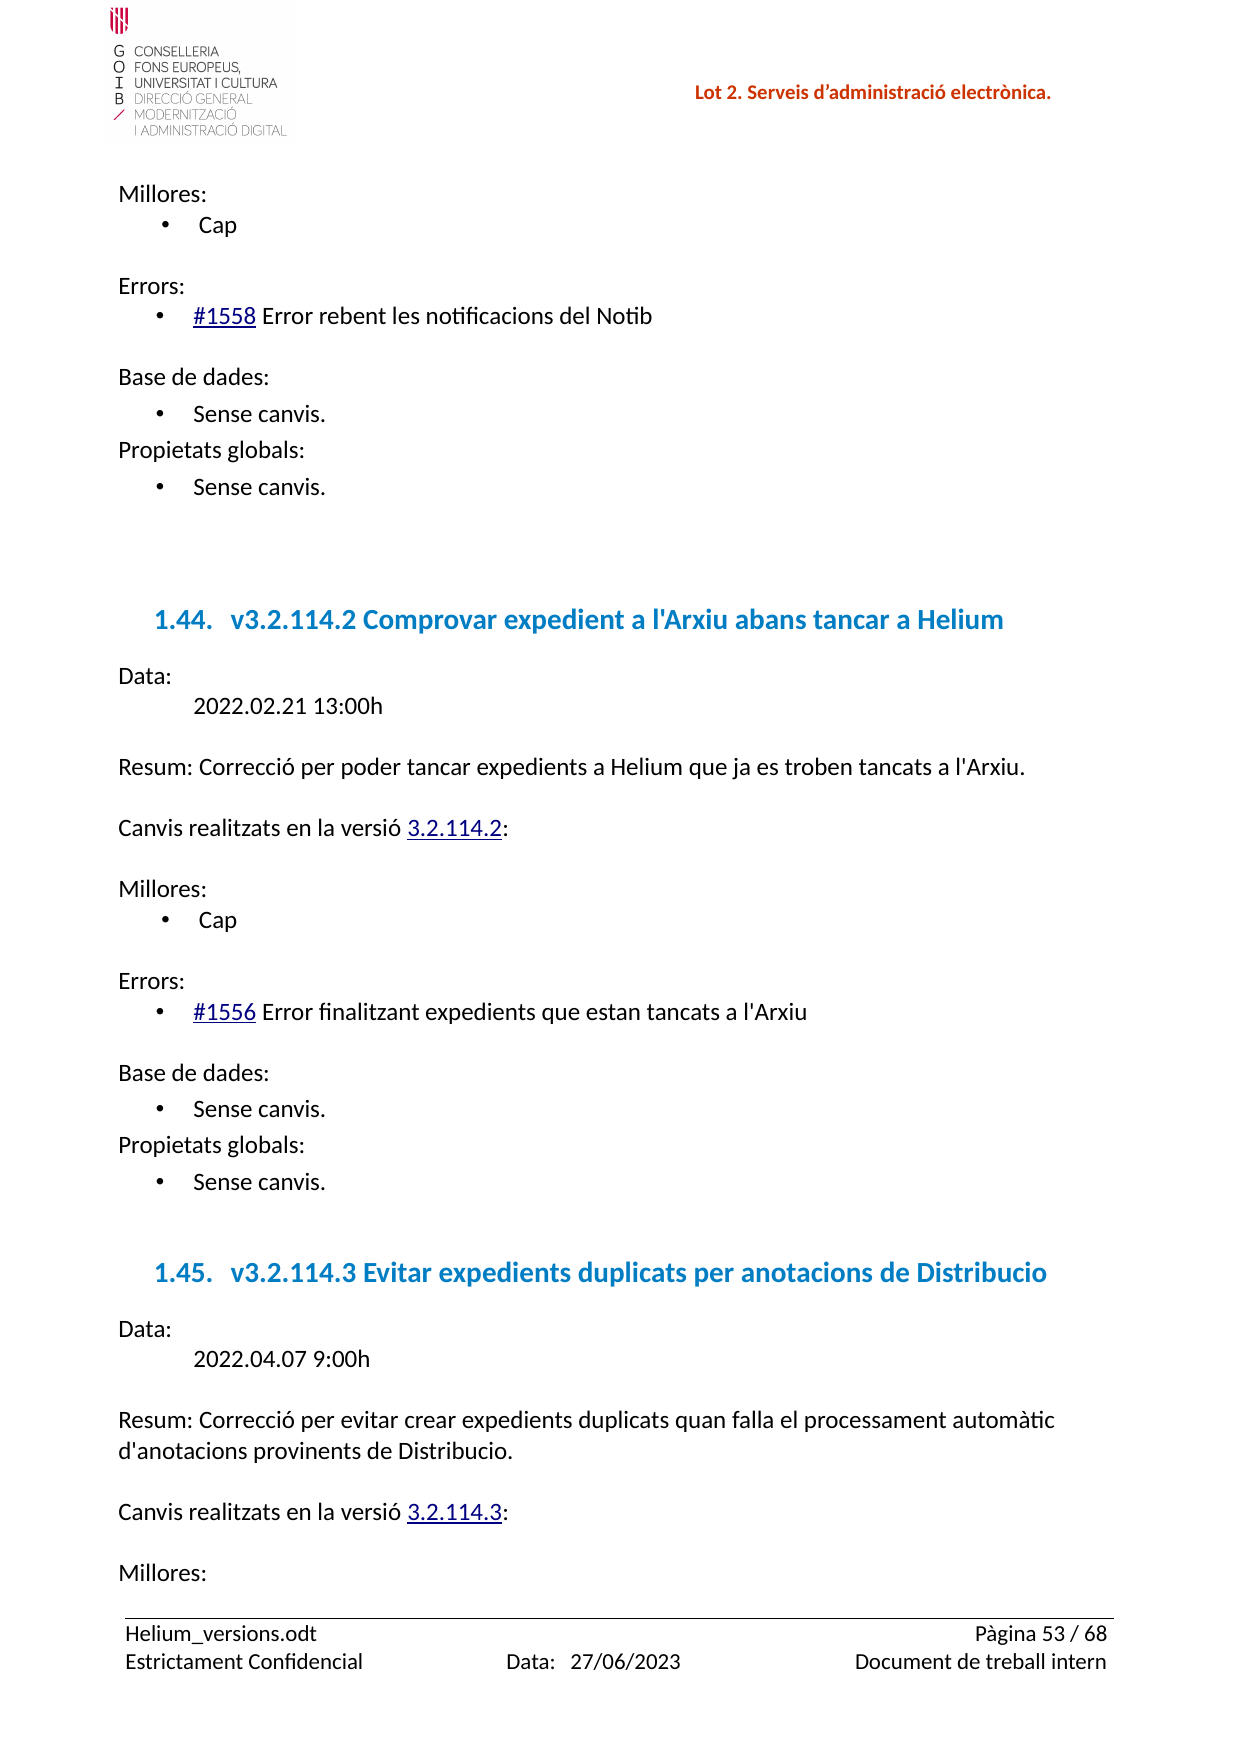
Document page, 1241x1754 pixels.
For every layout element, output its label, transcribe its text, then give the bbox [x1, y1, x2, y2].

list Sense canvis. [156, 471, 1122, 501]
text Resum: Correcció per poder tancar expedients a Helium que ja es troben tancats a l'Arxiu. [118, 752, 1122, 782]
text Base de dades: [118, 361, 1122, 392]
text Canvis realitzats en la versió 3.2.114.2: [118, 813, 1122, 843]
text Propietats globals: [118, 434, 1122, 465]
text Millores: [118, 874, 1122, 904]
list Sense canvis. [156, 1093, 1122, 1124]
list Cap [161, 209, 1122, 239]
text Millores: [118, 178, 1122, 209]
text Errors: [118, 965, 1122, 996]
text Canvis realitzats en la versió 3.2.114.3: [118, 1496, 1122, 1527]
list Cap [161, 904, 1122, 935]
text Resum: Correcció per evitar crear expedients duplicats quan falla el processament automàtic d'anotacions provinents de Distribucio. [118, 1404, 1122, 1466]
text Base de dades: [118, 1057, 1122, 1087]
subtitle v3.2.114.2 Comprovar expedient a l'Arxiu abans tancar a Helium [153, 601, 1122, 636]
list Sense canvis. [156, 1166, 1122, 1197]
text Millores: [118, 1557, 1122, 1588]
text Propietats globals: [118, 1130, 1122, 1160]
subtitle v3.2.114.3 Evitar expedients duplicats per anotacions de Distribucio [153, 1254, 1122, 1289]
text Errors: [118, 270, 1122, 300]
text 2022.02.21 13:00h [118, 691, 1122, 721]
text 2022.04.07 9:00h [118, 1343, 1122, 1374]
list #1556 Error finalitzant expedients que estan tancats a l'Arxiu [156, 996, 1122, 1026]
picture [100, 0, 297, 144]
list #1558 Error rebent les notificacions del Notib [156, 300, 1122, 331]
text Data: [118, 660, 1122, 691]
text Data: [118, 1313, 1122, 1343]
list Sense canvis. [156, 398, 1122, 428]
